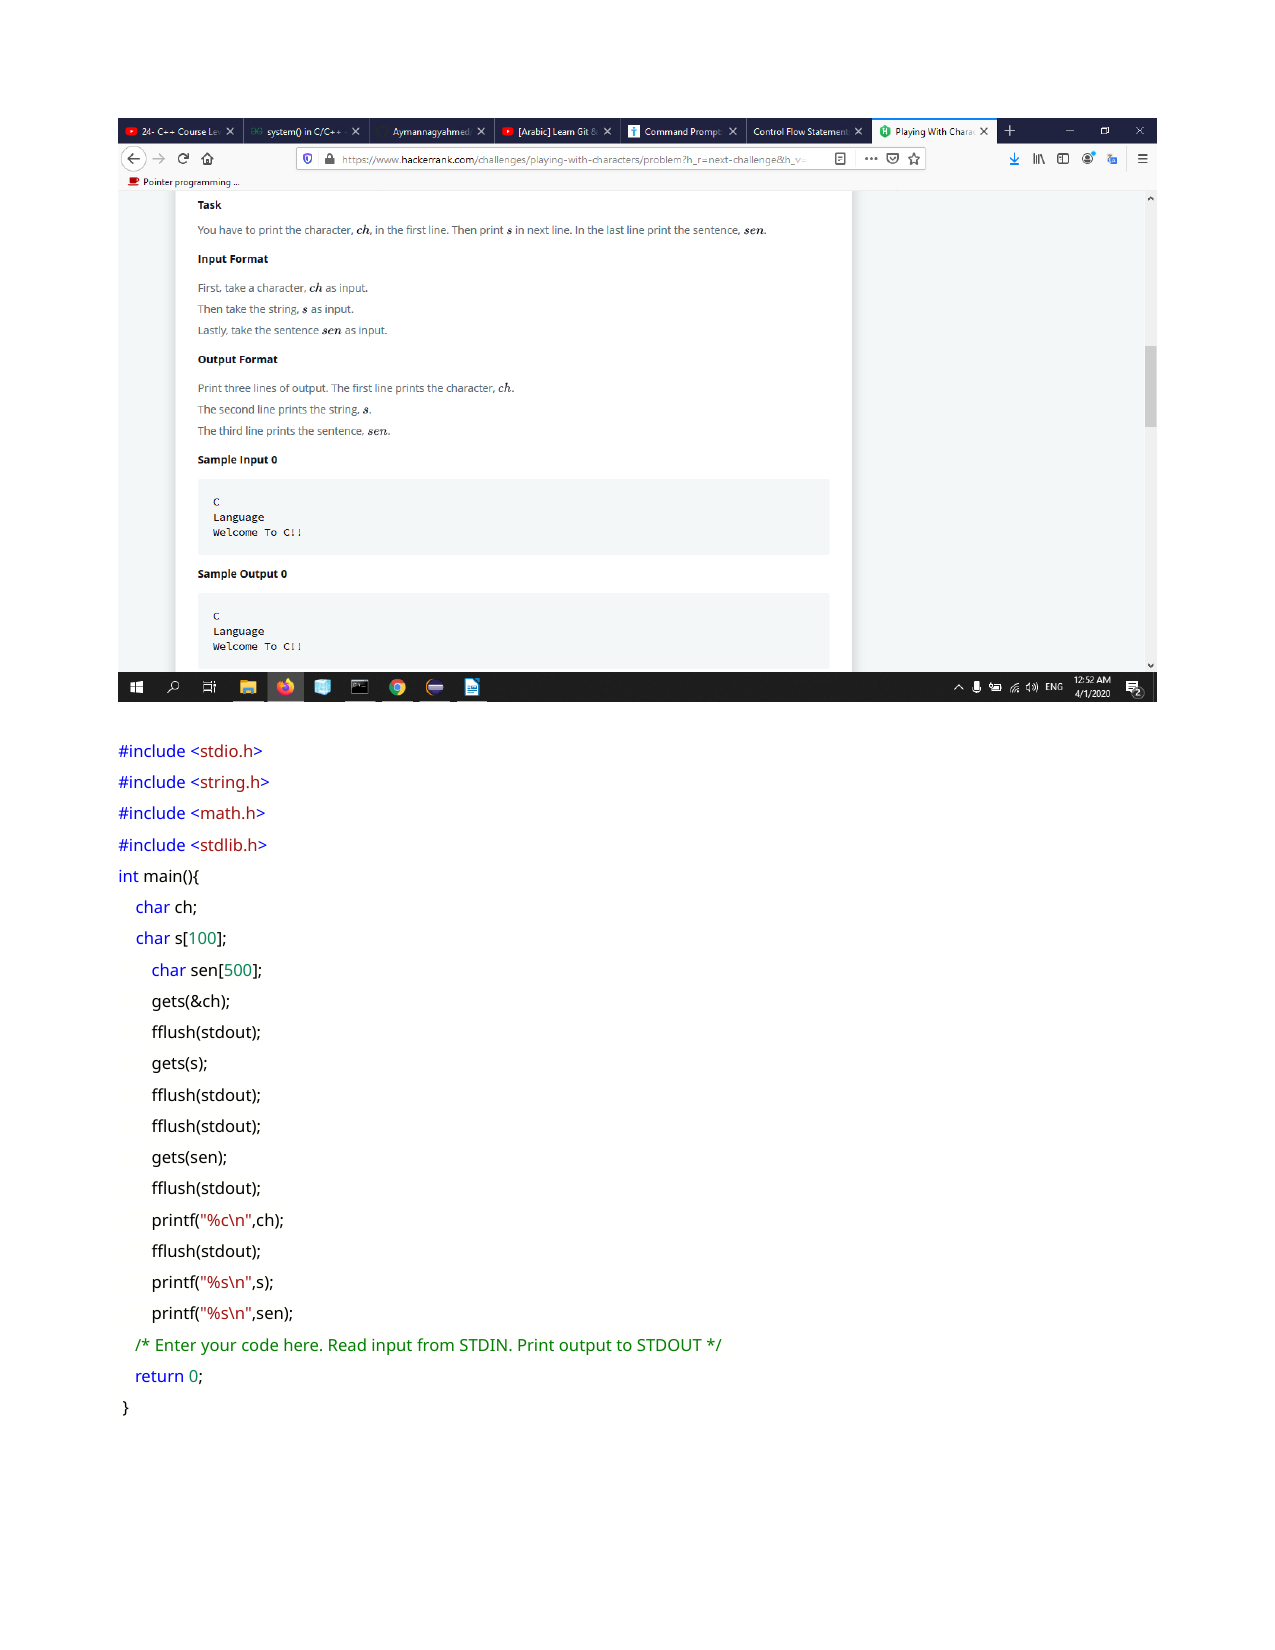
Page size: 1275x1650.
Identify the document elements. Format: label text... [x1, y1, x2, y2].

text fflush(stdout); [118, 1231, 1157, 1262]
text printf("%s\n",s); [118, 1262, 1157, 1293]
text gets(sen); [118, 1137, 1157, 1168]
text /* Enter your code here. Read input from STDIN. Print output to STDOUT */ [118, 1324, 1157, 1356]
text printf("%s\n",sen); [118, 1293, 1157, 1324]
text return 0; [118, 1356, 1157, 1387]
text char sen[500]; [118, 949, 1157, 981]
text #include <stdlib.h> [118, 824, 1157, 856]
text printf("%c\n",ch); [118, 1199, 1157, 1231]
text fflush(stdout); [118, 1106, 1157, 1137]
text fflush(stdout); [118, 1168, 1157, 1199]
text int main(){ char ch; char s[100]; [118, 856, 1157, 949]
text } [118, 1387, 1157, 1418]
text #include <stdio.h> [118, 731, 1157, 762]
text gets(&ch); [118, 981, 1157, 1012]
text fflush(stdout); [118, 1012, 1157, 1043]
text gets(s); [118, 1043, 1157, 1074]
text #include <math.h> [118, 793, 1157, 824]
text fflush(stdout); [118, 1074, 1157, 1106]
text #include <string.h> [118, 762, 1157, 793]
picture [118, 118, 1157, 702]
